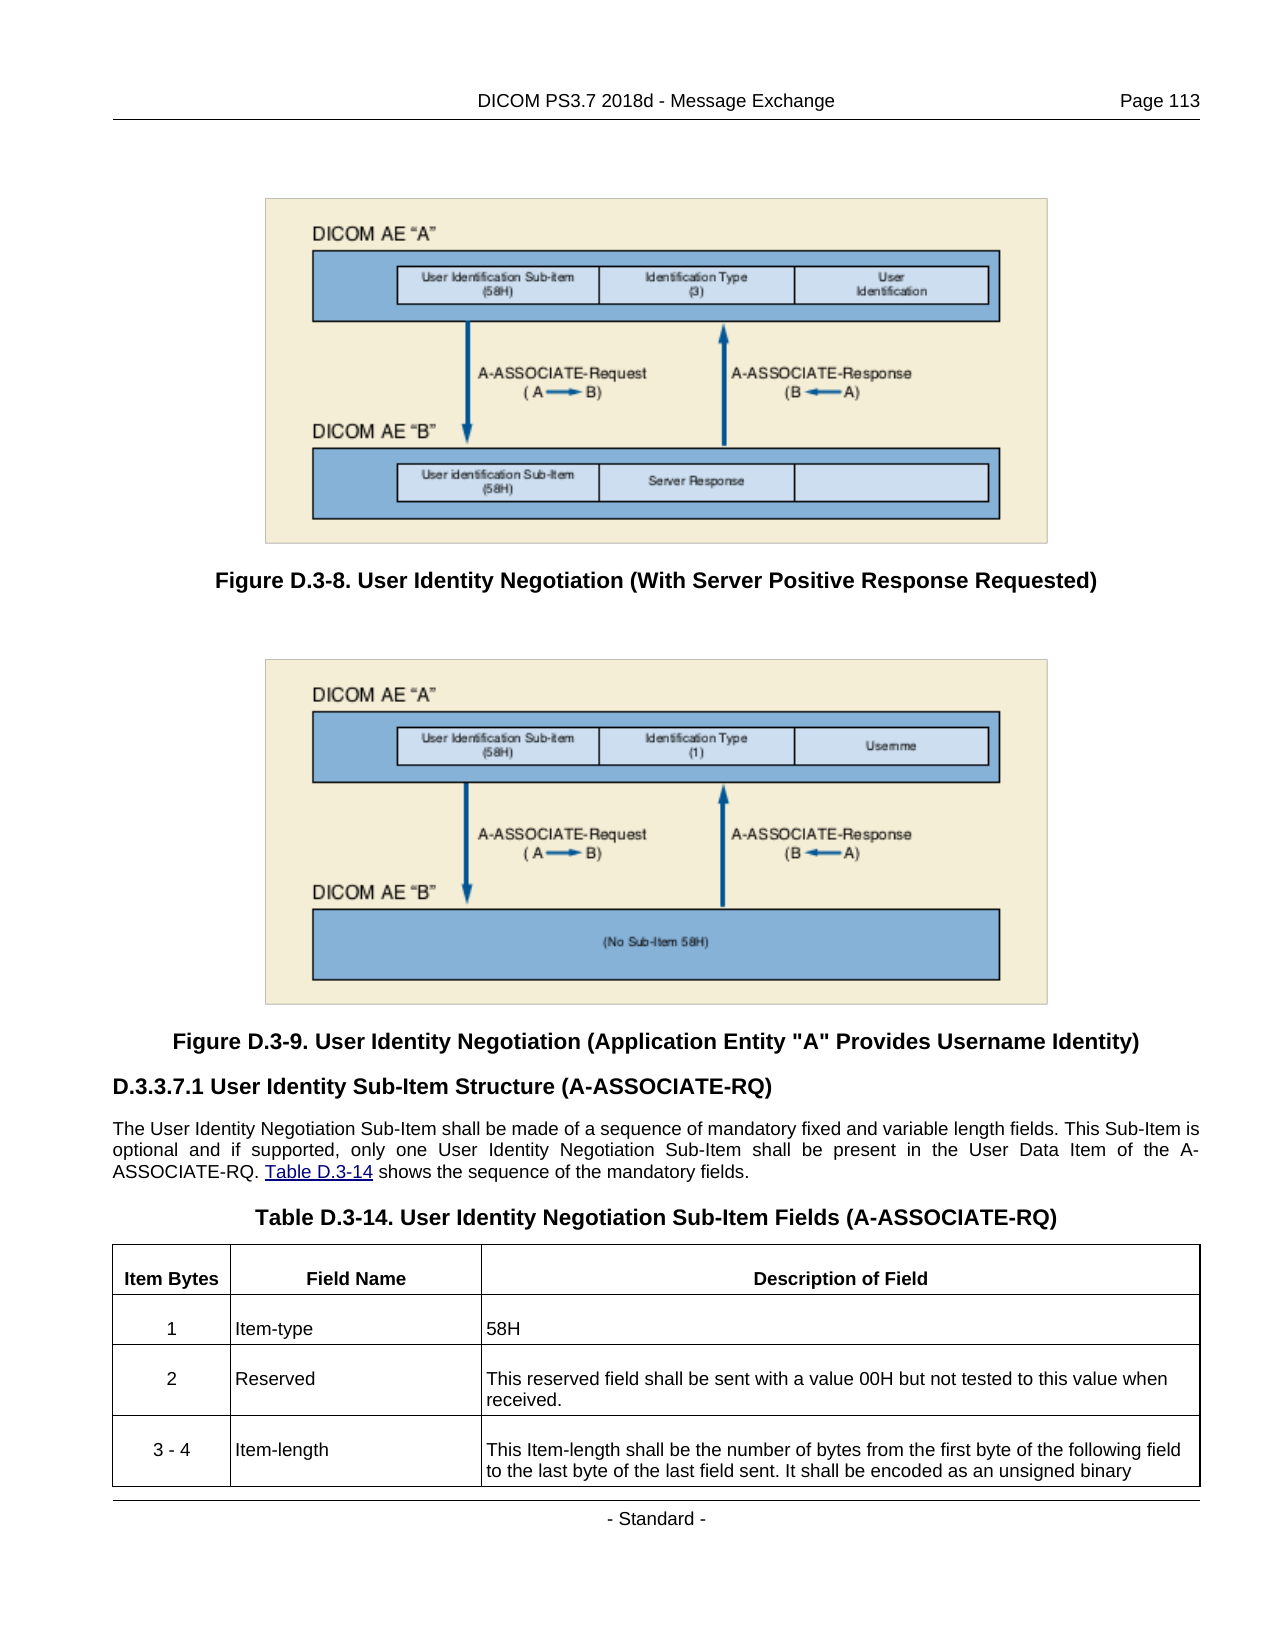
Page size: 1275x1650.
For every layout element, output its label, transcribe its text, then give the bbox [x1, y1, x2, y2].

text Table D.3-14. User Identity Negotiation Sub-Item Fields (A-ASSOCIATE-RQ) [112, 1205, 1200, 1231]
table_cell Item-length [231, 1416, 481, 1486]
picture [264, 658, 1049, 1006]
table_header Item Bytes [113, 1245, 230, 1294]
text Figure D.3-9. User Identity Negotiation (Application Entity "A" Provides Username Identity) [112, 1028, 1200, 1054]
table_cell 58H [482, 1295, 1199, 1343]
table_cell Reserved [231, 1345, 481, 1415]
text The User Identity Negotiation Sub-Item shall be made of a sequence of mandatory fixed and variable length fields. This Sub-Item is optional and if supported, only one User Identity Negotiation Sub-Item shall be present in the User Data Item of the A-ASSOCIATE-RQ. Table D.3-14 shows the sequence of the mandatory fields. [112, 1117, 1200, 1182]
table_header Field Name [231, 1245, 481, 1294]
picture [264, 197, 1049, 545]
text D.3.3.7.1 User Identity Sub-Item Structure (A-ASSOCIATE-RQ) [112, 1073, 1200, 1099]
table_cell 1 [113, 1295, 230, 1343]
table_cell Item-type [231, 1295, 481, 1343]
text Figure D.3-8. User Identity Negotiation (With Server Positive Response Requested) [112, 567, 1200, 593]
table_cell 3 - 4 [113, 1416, 230, 1486]
table_cell This reserved field shall be sent with a value 00H but not tested to this value when received. [482, 1345, 1199, 1415]
table_header Description of Field [482, 1245, 1199, 1294]
table_cell This Item-length shall be the number of bytes from the first byte of the following field to the last byte of the last field sent. It shall be encoded as an unsigned binary [482, 1416, 1199, 1486]
table_cell 2 [113, 1345, 230, 1415]
